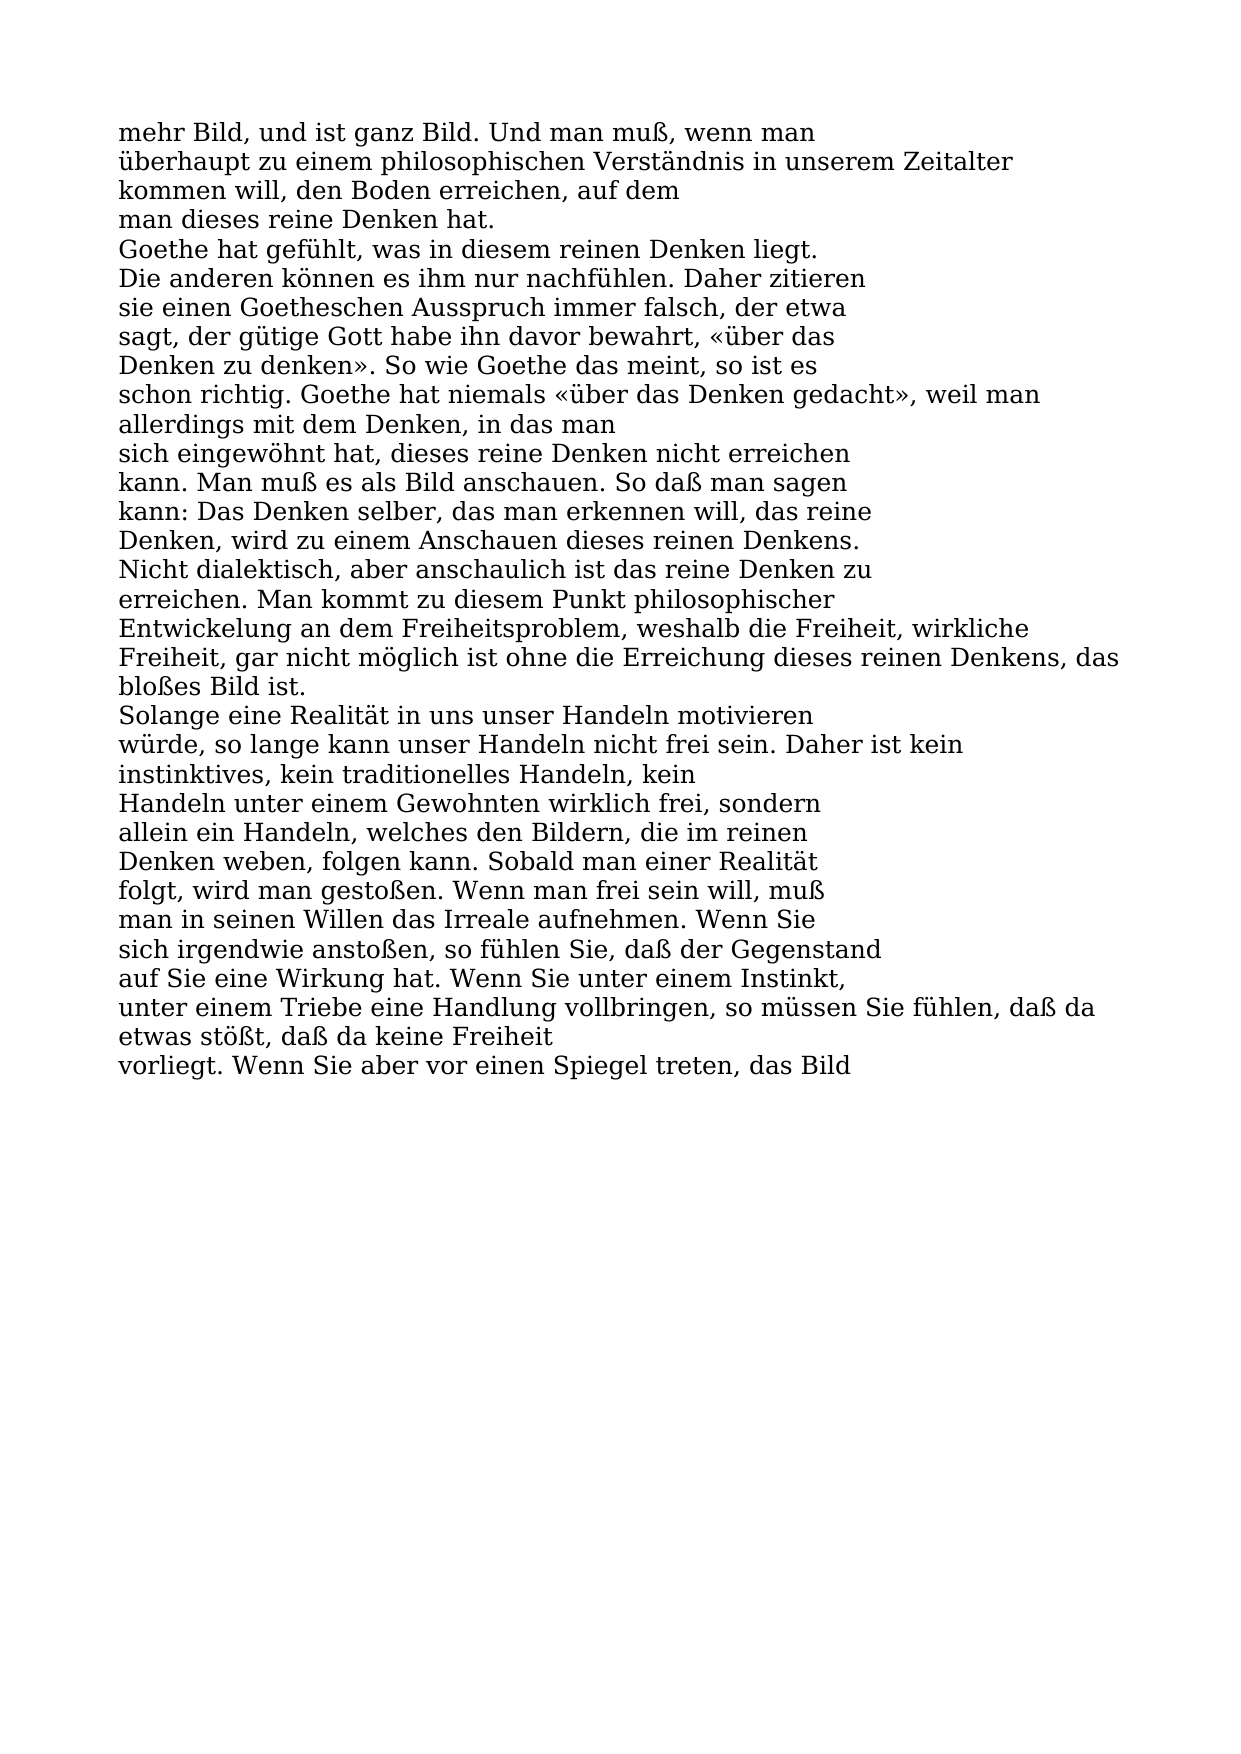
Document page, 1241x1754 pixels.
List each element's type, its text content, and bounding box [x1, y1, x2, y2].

text überhaupt zu einem philosophischen Verständnis in unserem Zeitalter kommen will, den Boden erreichen, auf dem [118, 147, 1122, 206]
text sich irgendwie anstoßen, so fühlen Sie, daß der Gegenstand [118, 935, 1122, 964]
text Nicht dialektisch, aber anschaulich ist das reine Denken zu [118, 556, 1122, 585]
text Goethe hat gefühlt, was in diesem reinen Denken liegt. [118, 235, 1122, 264]
text Denken, wird zu einem Anschauen dieses reinen Denkens. [118, 526, 1122, 556]
text man in seinen Willen das Irreale aufnehmen. Wenn Sie [118, 906, 1122, 935]
text kann. Man muß es als Bild anschauen. So daß man sagen [118, 468, 1122, 497]
text mehr Bild, und ist ganz Bild. Und man muß, wenn man [118, 118, 1122, 147]
text Die anderen können es ihm nur nachfühlen. Daher zitieren [118, 264, 1122, 293]
text würde, so lange kann unser Handeln nicht frei sein. Daher ist kein instinktives, kein traditionelles Handeln, kein [118, 731, 1122, 789]
text sie einen Goetheschen Ausspruch immer falsch, der etwa [118, 293, 1122, 322]
text Handeln unter einem Gewohnten wirklich frei, sondern [118, 789, 1122, 818]
text Denken weben, folgen kann. Sobald man einer Realität [118, 847, 1122, 876]
text auf Sie eine Wirkung hat. Wenn Sie unter einem Instinkt, [118, 964, 1122, 993]
text Denken zu denken». So wie Goethe das meint, so ist es [118, 351, 1122, 381]
text schon richtig. Goethe hat niemals «über das Denken gedacht», weil man allerdings mit dem Denken, in das man [118, 381, 1122, 439]
text allein ein Handeln, welches den Bildern, die im reinen [118, 818, 1122, 847]
text man dieses reine Denken hat. [118, 206, 1122, 235]
text sagt, der gütige Gott habe ihn davor bewahrt, «über das [118, 322, 1122, 351]
text Entwickelung an dem Freiheitsproblem, weshalb die Freiheit, wirkliche Freiheit, gar nicht möglich ist ohne die Erreichung dieses reinen Denkens, das bloßes Bild ist. [118, 614, 1122, 701]
text unter einem Triebe eine Handlung vollbringen, so müssen Sie fühlen, daß da etwas stößt, daß da keine Freiheit [118, 993, 1122, 1051]
text sich eingewöhnt hat, dieses reine Denken nicht erreichen [118, 439, 1122, 468]
text erreichen. Man kommt zu diesem Punkt philosophischer [118, 585, 1122, 614]
text Solange eine Realität in uns unser Handeln motivieren [118, 701, 1122, 731]
text vorliegt. Wenn Sie aber vor einen Spiegel treten, das Bild [118, 1051, 1122, 1081]
text kann: Das Denken selber, das man erkennen will, das reine [118, 497, 1122, 526]
text folgt, wird man gestoßen. Wenn man frei sein will, muß [118, 876, 1122, 906]
